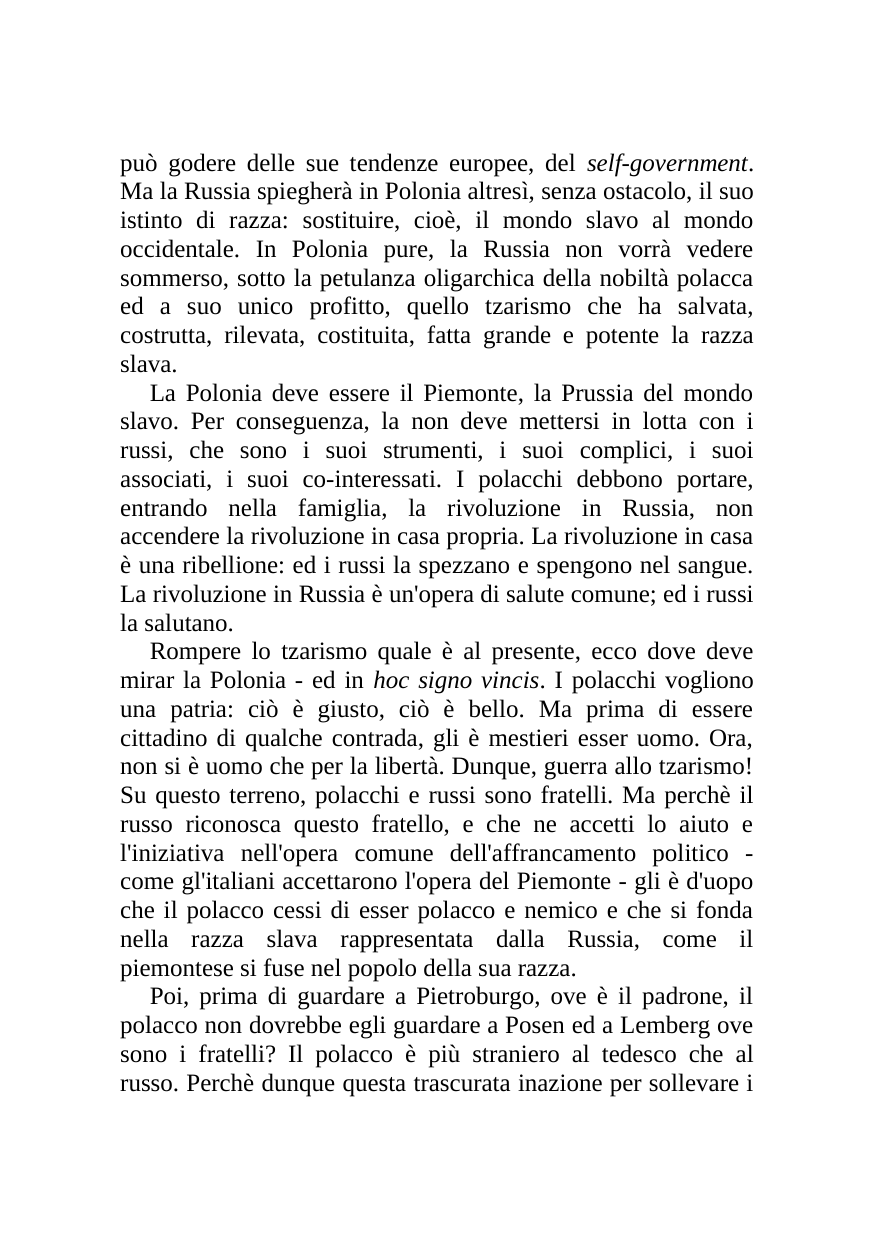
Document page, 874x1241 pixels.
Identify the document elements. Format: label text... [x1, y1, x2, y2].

text La Polonia deve essere il Piemonte, la Prussia del mondo slavo. Per conseguenza, la non deve mettersi in lotta con i russi, che sono i suoi strumenti, i suoi complici, i suoi associati, i suoi co-interessati. I polacchi debbono portare, entrando nella famiglia, la rivoluzione in Russia, non accendere la rivoluzione in casa propria. La rivoluzione in casa è una ribellione: ed i russi la spezzano e spengono nel sangue. La rivoluzione in Russia è un'opera di salute comune; ed i russi la salutano. [120, 378, 754, 636]
text può godere delle sue tendenze europee, del self-government. Ma la Russia spiegherà in Polonia altresì, senza ostacolo, il suo istinto di razza: sostituire, cioè, il mondo slavo al mondo occidentale. In Polonia pure, la Russia non vorrà vedere sommerso, sotto la petulanza oligarchica della nobiltà polacca ed a suo unico profitto, quello tzarismo che ha salvata, costrutta, rilevata, costituita, fatta grande e potente la razza slava. [120, 148, 754, 378]
text Rompere lo tzarismo quale è al presente, ecco dove deve mirar la Polonia - ed in hoc signo vincis. I polacchi vogliono una patria: ciò è giusto, ciò è bello. Ma prima di essere cittadino di qualche contrada, gli è mestieri esser uomo. Ora, non si è uomo che per la libertà. Dunque, guerra allo tzarismo! Su questo terreno, polacchi e russi sono fratelli. Ma perchè il russo riconosca questo fratello, e che ne accetti lo aiuto e l'iniziativa nell'opera comune dell'affrancamento politico - come gl'italiani accettarono l'opera del Piemonte - gli è d'uopo che il polacco cessi di esser polacco e nemico e che si fonda nella razza slava rappresentata dalla Russia, come il piemontese si fuse nel popolo della sua razza. [120, 636, 754, 981]
text Poi, prima di guardare a Pietroburgo, ove è il padrone, il polacco non dovrebbe egli guardare a Posen ed a Lemberg ove sono i fratelli? Il polacco è più straniero al tedesco che al russo. Perchè dunque questa trascurata inazione per sollevare i [120, 981, 754, 1096]
